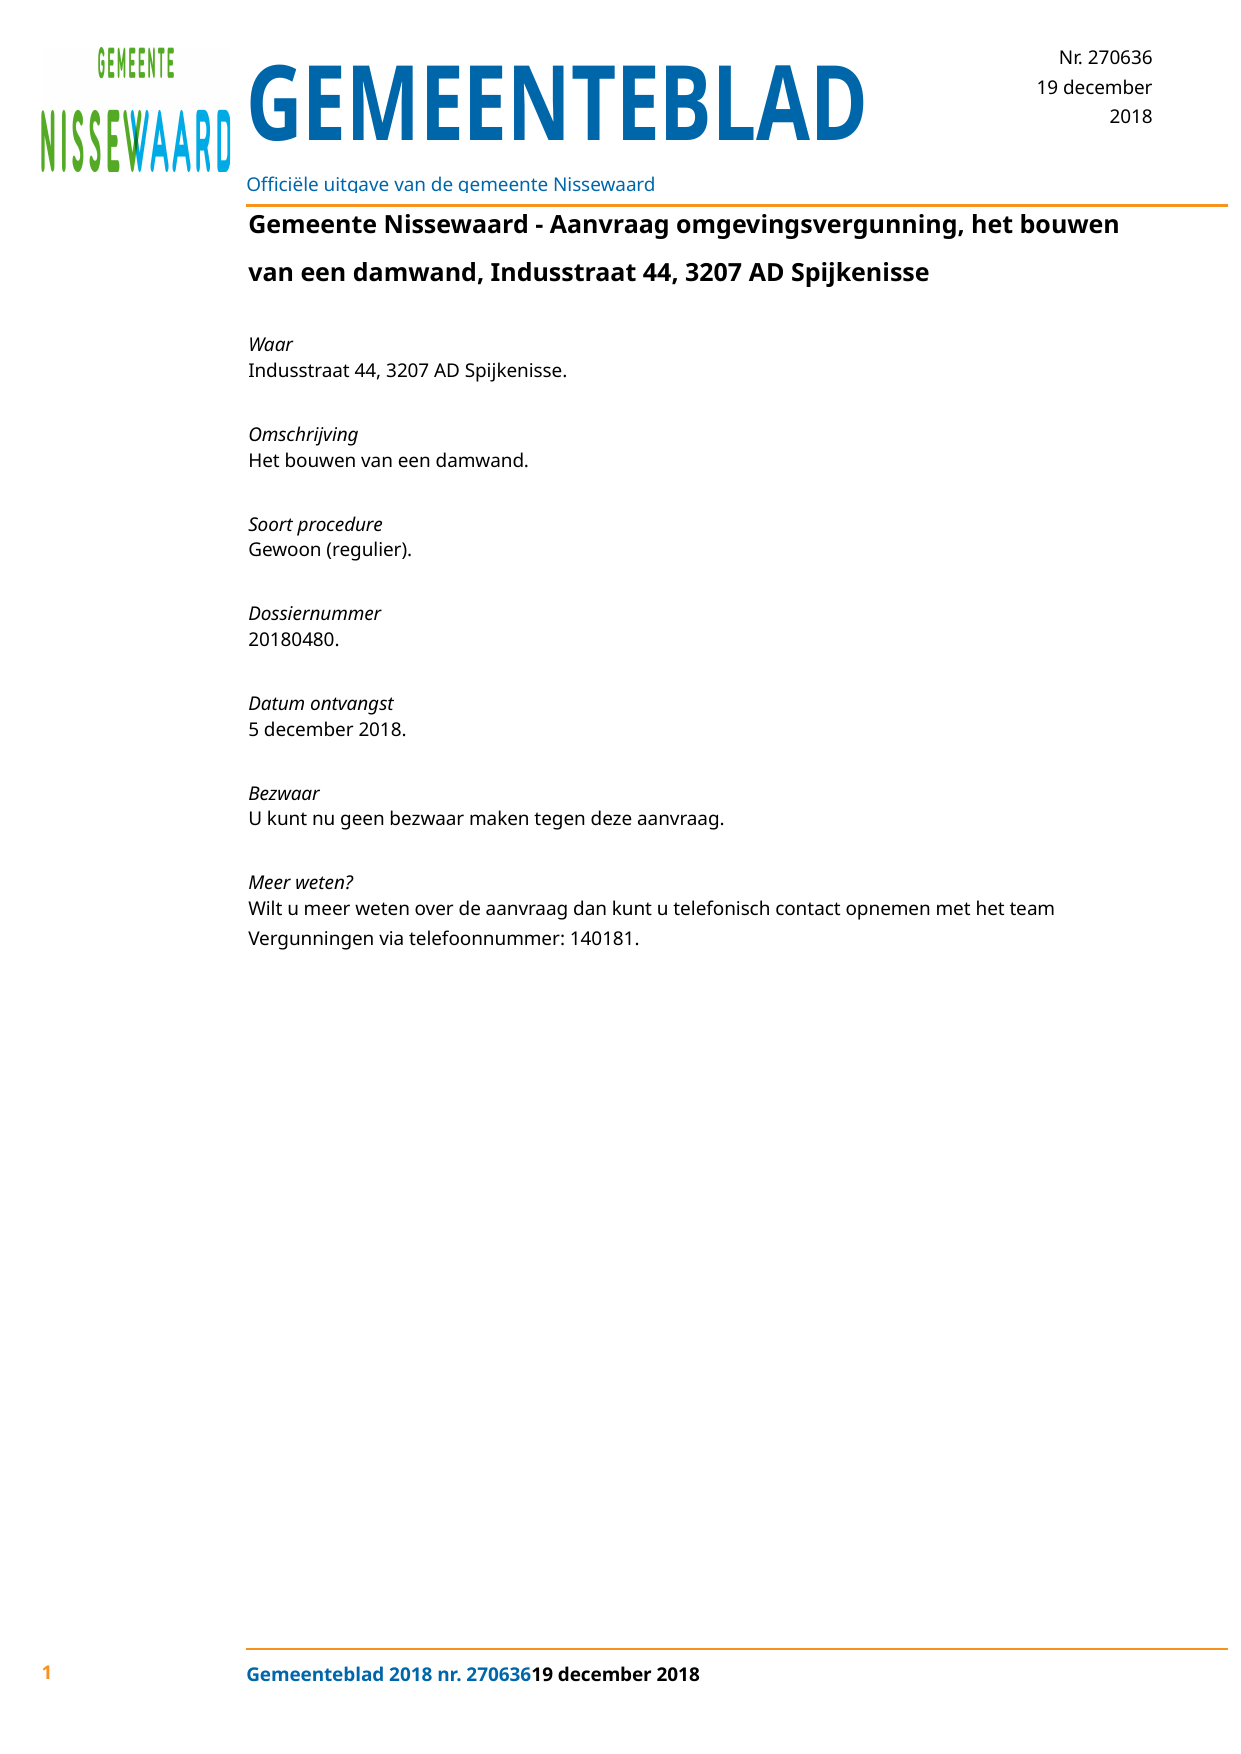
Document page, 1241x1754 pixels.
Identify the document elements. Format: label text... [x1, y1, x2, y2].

text Omschrijving [248, 421, 1152, 447]
picture [154, 157, 165, 172]
picture [201, 122, 206, 138]
text Het bouwen van een damwand. [248, 447, 1152, 473]
text Meer weten? [248, 869, 1152, 895]
text 20180480. [248, 626, 1152, 652]
text Gemeente Nissewaard - Aanvraag omgevingsvergunning, het bouwen van een damwand, Indusstraat 44, 3207 AD Spijkenisse [248, 207, 1152, 288]
text U kunt nu geen bezwaar maken tegen deze aanvraag. [248, 806, 1152, 831]
picture [41, 47, 231, 172]
picture [222, 122, 227, 160]
text Gewoon (regulier). [248, 537, 1152, 562]
picture [200, 151, 206, 172]
text Bezwaar [248, 780, 1152, 806]
text Datum ontvangst [248, 690, 1152, 716]
text Soort procedure [248, 511, 1152, 537]
text Waar [248, 331, 1152, 357]
picture [176, 157, 187, 172]
text 5 december 2018. [248, 716, 1152, 742]
text Indusstraat 44, 3207 AD Spijkenisse. [248, 357, 1152, 383]
text Wilt u meer weten over de aanvraag dan kunt u telefonisch contact opnemen met het team Vergunningen via telefoonnummer: 140181. [248, 895, 1152, 951]
text Dossiernummer [248, 601, 1152, 626]
